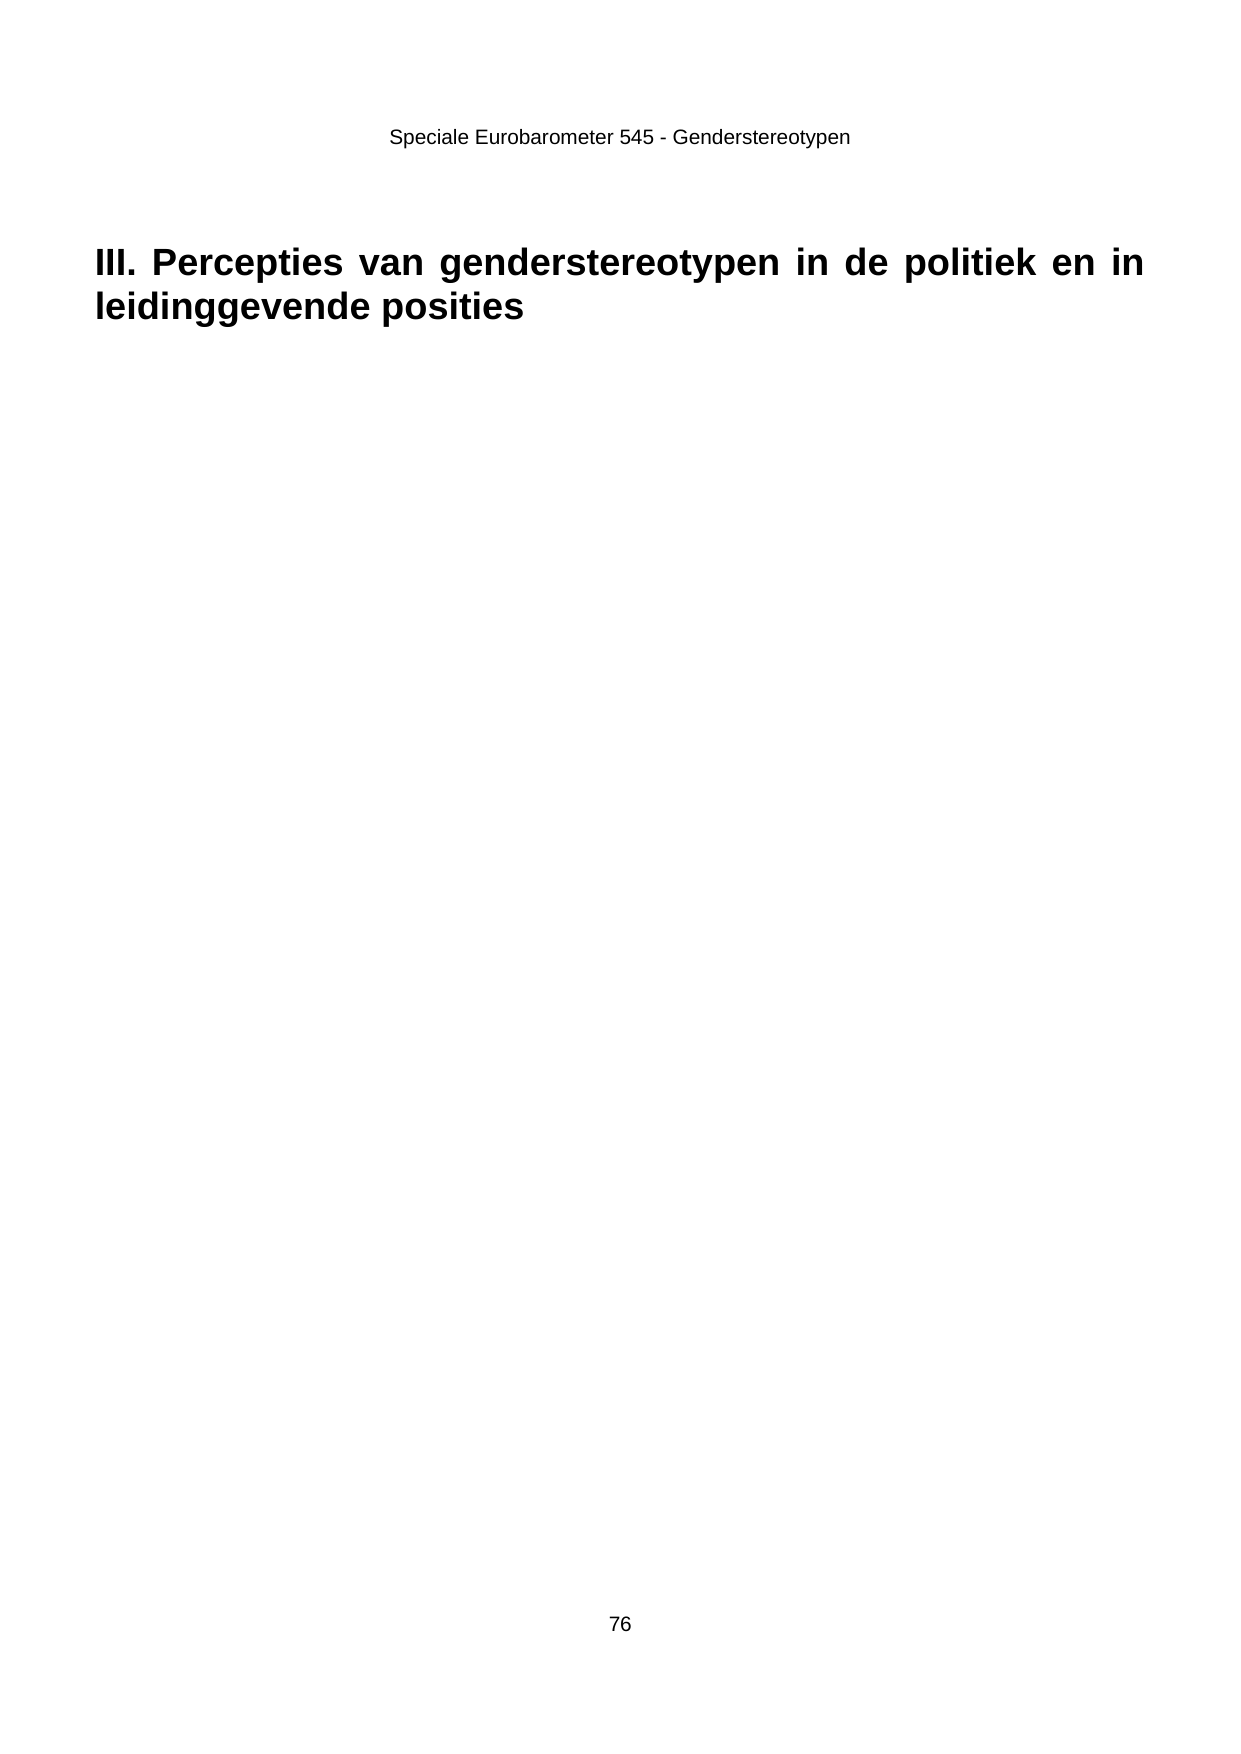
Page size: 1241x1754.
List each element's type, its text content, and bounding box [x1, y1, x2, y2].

subtitle III. Percepties van genderstereotypen in de politiek en in leidinggevende posities [94, 240, 1146, 327]
